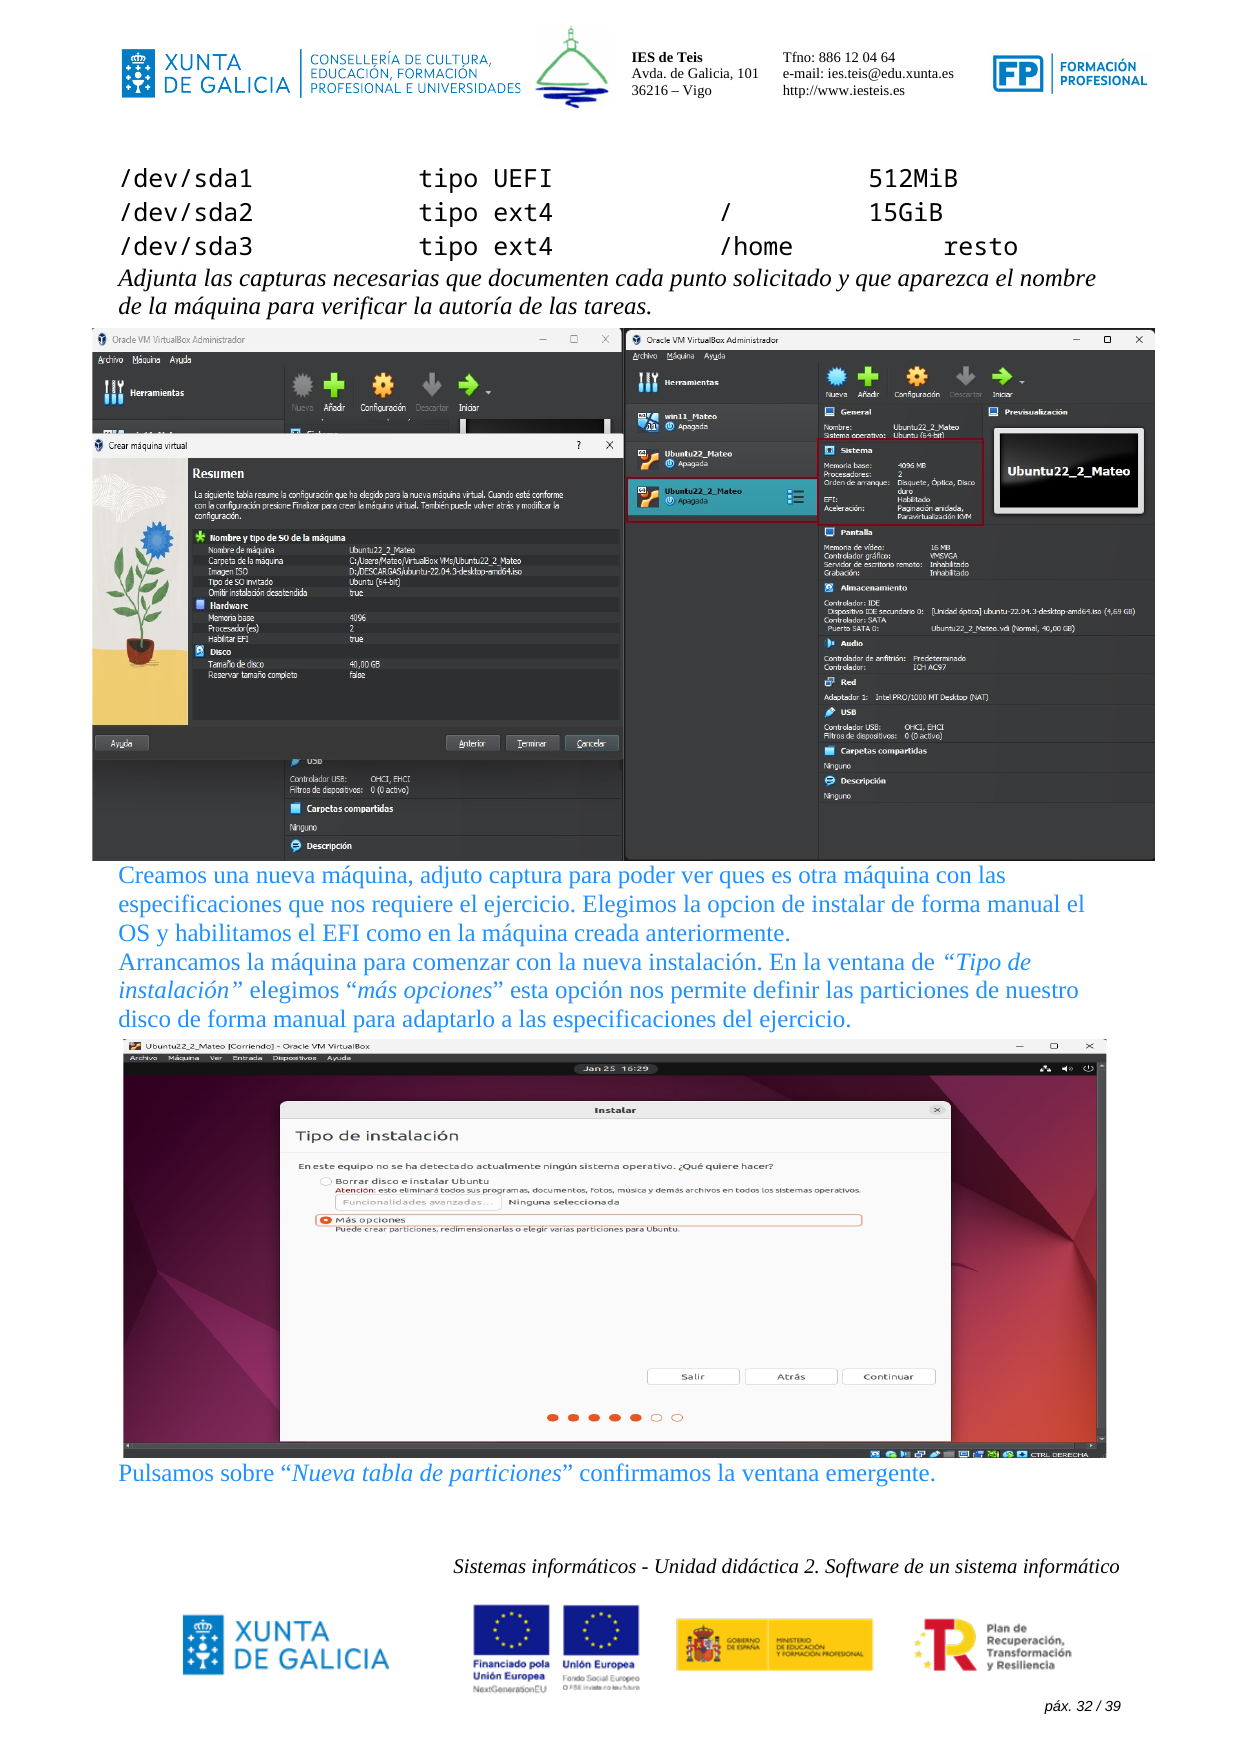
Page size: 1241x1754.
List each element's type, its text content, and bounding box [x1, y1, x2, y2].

text Creamos una nueva máquina, adjuto captura para poder ver ques es otra máquina con las especificaciones que nos requiere el ejercicio. Elegimos la opcion de instalar de forma manual el OS y habilitamos el EFI como en la máquina creada anteriormente. [118, 861, 1122, 947]
picture [92, 328, 1155, 861]
text /dev/sda2 tipo ext4 / 15GiB [118, 194, 1122, 228]
picture [121, 49, 521, 98]
text /dev/sda1 tipo UEFI 512MiB [118, 160, 1122, 194]
text Pulsamos sobre “Nueva tabla de particiones” confirmamos la ventana emergente. [118, 1435, 1122, 1487]
text /dev/sda3 tipo ext4 /home resto [118, 228, 1122, 263]
picture [123, 1039, 1107, 1458]
picture [534, 25, 611, 110]
text Adjunta las capturas necesarias que documenten cada punto solicitado y que aparezca el nombre de la máquina para verificar la autoría de las tareas. [118, 263, 1122, 320]
text [118, 320, 1122, 328]
picture [182, 1593, 1085, 1700]
text Arrancamos la máquina para comenzar con la nueva instalación. En la ventana de “Tipo de instalación” elegimos “más opciones” esta opción nos permite definir las particiones de nuestro disco de forma manual para adaptarlo a las especificaciones del ejercicio. [118, 947, 1122, 1033]
picture [989, 50, 1153, 97]
